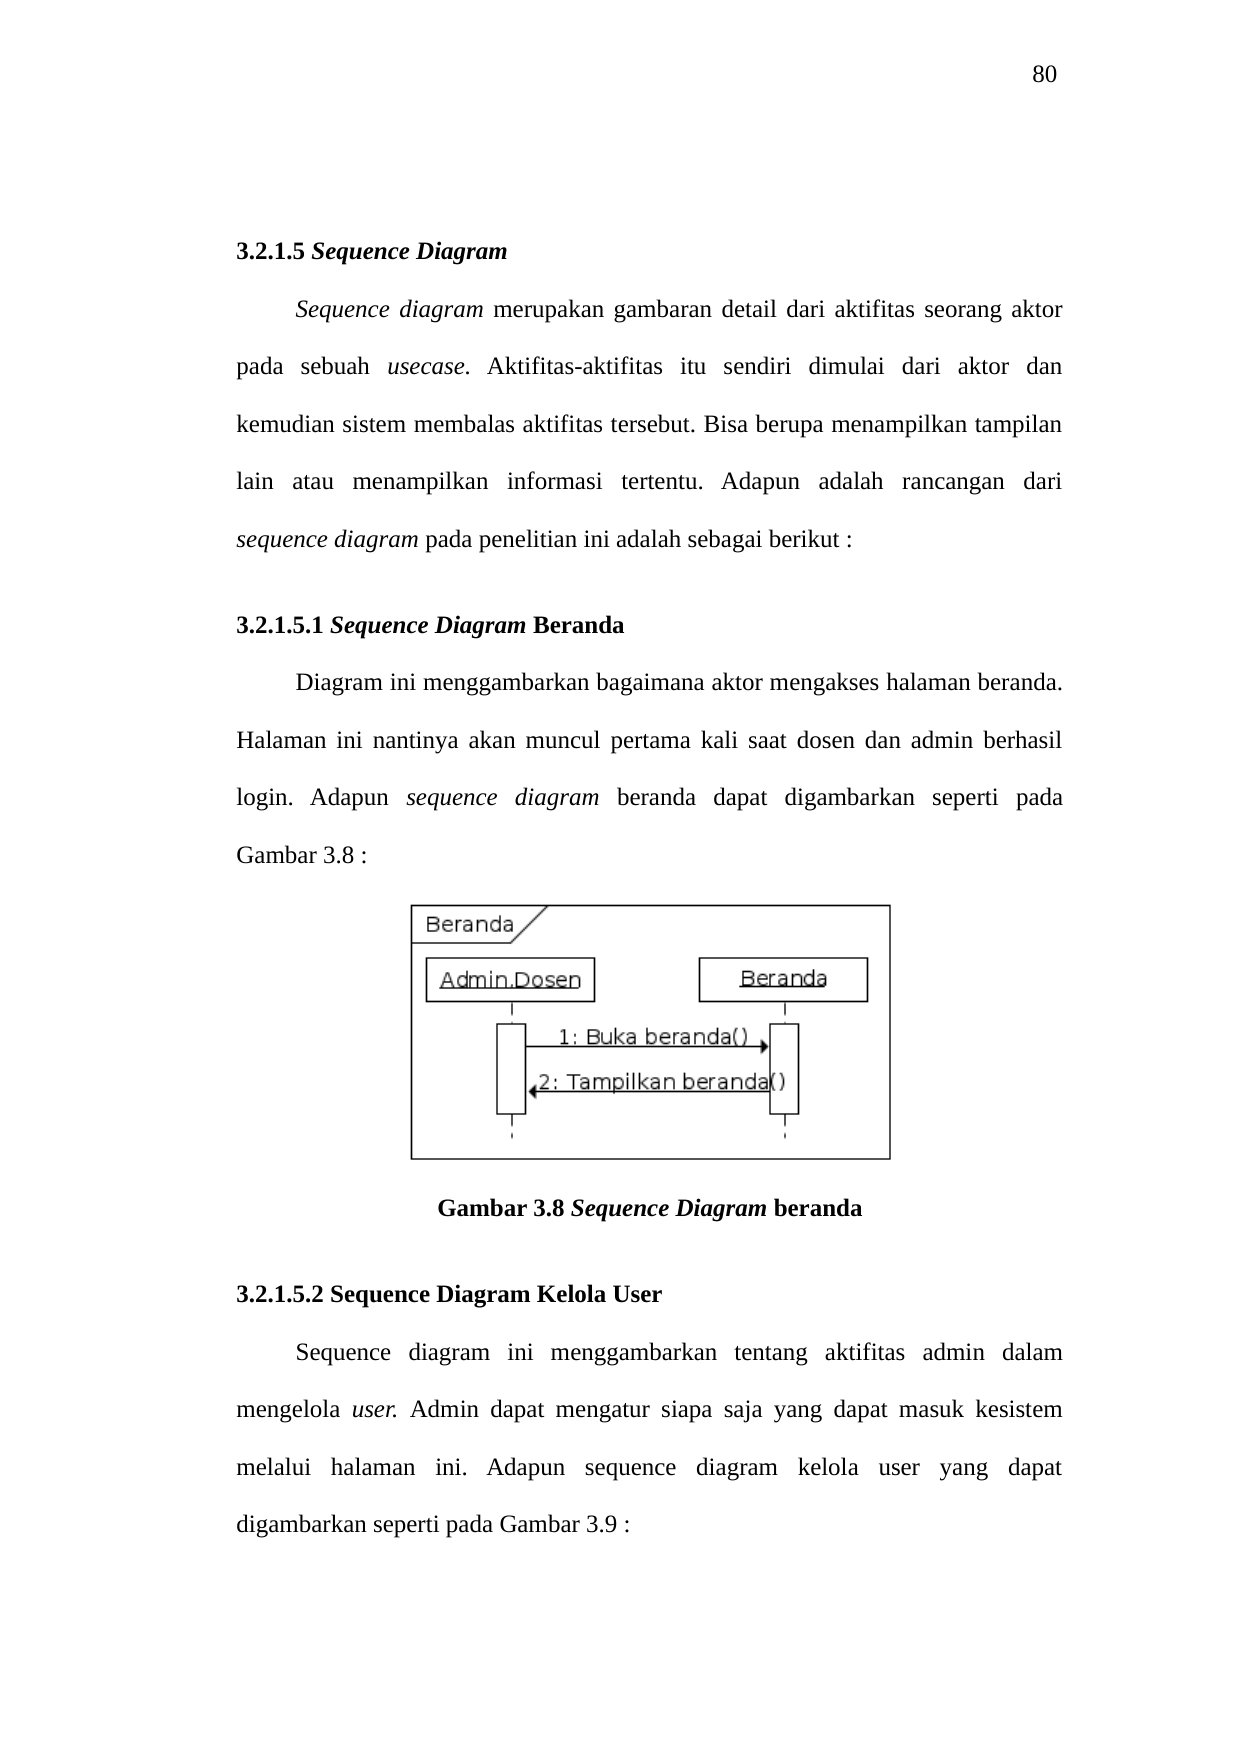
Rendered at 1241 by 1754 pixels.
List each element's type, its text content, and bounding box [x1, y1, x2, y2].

text Sequence diagram merupakan gambaran detail dari aktifitas seorang aktor pada sebuah usecase. Aktifitas-aktifitas itu sendiri dimulai dari aktor dan kemudian sistem membalas aktifitas tersebut. Bisa berupa menampilkan tampilan lain atau menampilkan informasi tertentu. Adapun adalah rancangan dari sequence diagram pada penelitian ini adalah sebagai berikut : [236, 294, 1063, 552]
subtitle 3.2.1.5 Sequence Diagram [236, 236, 1063, 265]
subtitle 3.2.1.5.2 Sequence Diagram Kelola User [236, 1279, 1063, 1308]
subtitle 3.2.1.5.1 Sequence Diagram Beranda [236, 610, 1063, 639]
text Gambar 3.8 Sequence Diagram beranda [236, 1165, 1063, 1222]
text Diagram ini menggambarkan bagaimana aktor mengakses halaman beranda. Halaman ini nantinya akan muncul pertama kali saat dosen dan admin berhasil login. Adapun sequence diagram beranda dapat digambarkan seperti pada Gambar 3.8 : [236, 667, 1063, 869]
picture [405, 897, 894, 1165]
text Sequence diagram ini menggambarkan tentang aktifitas admin dalam mengelola user. Admin dapat mengatur siapa saja yang dapat masuk kesistem melalui halaman ini. Adapun sequence diagram kelola user yang dapat digambarkan seperti pada Gambar 3.9 : [236, 1337, 1063, 1538]
